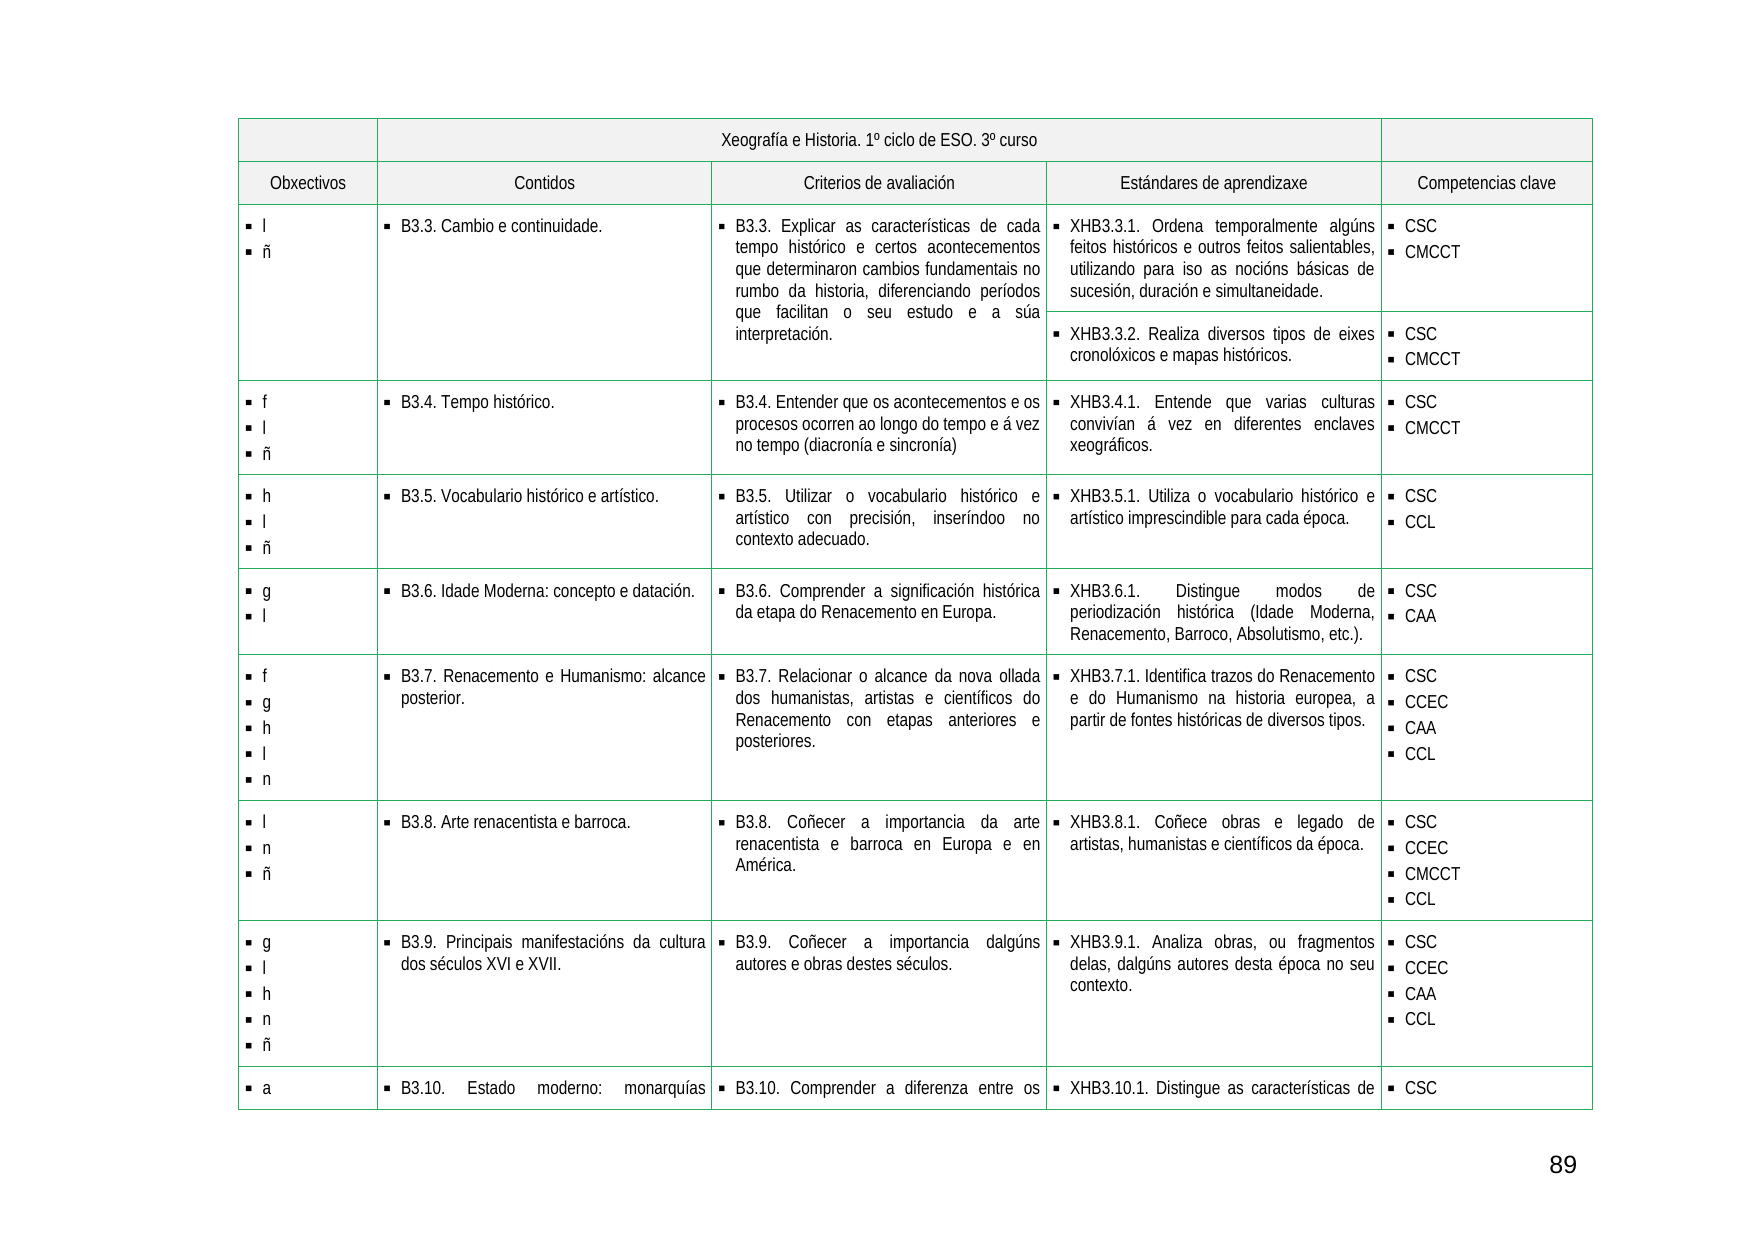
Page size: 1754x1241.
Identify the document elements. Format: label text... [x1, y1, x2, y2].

table_cell B3.4. Tempo histórico. [378, 381, 711, 474]
table_cell CSC CCEC CAA CCL [1382, 655, 1592, 800]
table_cell B3.6. Idade Moderna: concepto e datación. [378, 569, 711, 654]
table_cell XHB3.7.1. Identifica trazos do Renacemento e do Humanismo na historia europea, a partir de fontes históricas de diversos tipos. [1047, 655, 1381, 800]
table_cell B3.8. Arte renacentista e barroca. [378, 801, 711, 920]
table_cell f g h l n [239, 655, 377, 800]
table_cell XHB3.3.2. Realiza diversos tipos de eixes cronolóxicos e mapas históricos. [1047, 312, 1381, 380]
table_cell Obxectivos [239, 162, 377, 204]
table_header Xeografía e Historia. 1º ciclo de ESO. 3º curso [378, 119, 1381, 161]
table_cell CSC CAA [1382, 1067, 1592, 1108]
table_cell B3.10. Estado moderno: monarquías [378, 1067, 711, 1108]
table_cell Contidos [378, 162, 711, 204]
table_cell Estándares de aprendizaxe [1047, 162, 1381, 204]
table_cell f l ñ [239, 381, 377, 474]
table_cell a c d g l [239, 1067, 377, 1108]
table_cell B3.3. Cambio e continuidade. [378, 205, 711, 380]
table_cell Criterios de avaliación [712, 162, 1046, 204]
table_cell XHB3.5.1. Utiliza o vocabulario histórico e artístico imprescindible para cada época. [1047, 475, 1381, 568]
table_cell g l h n ñ [239, 921, 377, 1066]
table_cell h l ñ [239, 475, 377, 568]
table_cell B3.4. Entender que os acontecementos e os procesos ocorren ao longo do tempo e á vez no tempo (diacronía e sincronía) [712, 381, 1046, 474]
table_cell B3.9. Principais manifestacións da cultura dos séculos XVI e XVII. [378, 921, 711, 1066]
table_cell CSC CMCCT [1382, 205, 1592, 311]
table_cell B3.10. Comprender a diferenza entre os [712, 1067, 1046, 1108]
table_cell l n ñ [239, 801, 377, 920]
table_header [239, 119, 377, 161]
table_cell CSC CMCCT [1382, 381, 1592, 474]
table_cell Competencias clave [1382, 162, 1592, 204]
table_cell XHB3.6.1. Distingue modos de periodización histórica (Idade Moderna, Renacemento, Barroco, Absolutismo, etc.). [1047, 569, 1381, 654]
table_cell XHB3.3.1. Ordena temporalmente algúns feitos históricos e outros feitos salientables, utilizando para iso as nocións básicas de sucesión, duración e simultaneidade. [1047, 205, 1381, 311]
table_cell CSC CCEC CAA CCL [1382, 921, 1592, 1066]
table_cell B3.7. Renacemento e Humanismo: alcance posterior. [378, 655, 711, 800]
table_cell XHB3.10.1. Distingue as características de [1047, 1067, 1381, 1108]
table_cell B3.6. Comprender a significación histórica da etapa do Renacemento en Europa. [712, 569, 1046, 654]
table_header [1382, 119, 1592, 161]
table_cell B3.9. Coñecer a importancia dalgúns autores e obras destes séculos. [712, 921, 1046, 1066]
table_cell B3.5. Vocabulario histórico e artístico. [378, 475, 711, 568]
table_cell g l [239, 569, 377, 654]
table_cell CSC CCEC CMCCT CCL [1382, 801, 1592, 920]
table_cell XHB3.4.1. Entende que varias culturas convivían á vez en diferentes enclaves xeográficos. [1047, 381, 1381, 474]
table_cell XHB3.8.1. Coñece obras e legado de artistas, humanistas e científicos da época. [1047, 801, 1381, 920]
table_cell l ñ [239, 205, 377, 380]
table_cell CSC CMCCT [1382, 312, 1592, 380]
table_cell CSC CAA [1382, 569, 1592, 654]
table_cell B3.5. Utilizar o vocabulario histórico e artístico con precisión, inseríndoo no contexto adecuado. [712, 475, 1046, 568]
table_cell B3.8. Coñecer a importancia da arte renacentista e barroca en Europa e en América. [712, 801, 1046, 920]
table_cell B3.7. Relacionar o alcance da nova ollada dos humanistas, artistas e científicos do Renacemento con etapas anteriores e posteriores. [712, 655, 1046, 800]
table_cell XHB3.9.1. Analiza obras, ou fragmentos delas, dalgúns autores desta época no seu contexto. [1047, 921, 1381, 1066]
table_cell CSC CCL [1382, 475, 1592, 568]
table_cell B3.3. Explicar as características de cada tempo histórico e certos acontecementos que determinaron cambios fundamentais no rumbo da historia, diferenciando períodos que facilitan o seu estudo e a súa interpretación. [712, 205, 1046, 380]
